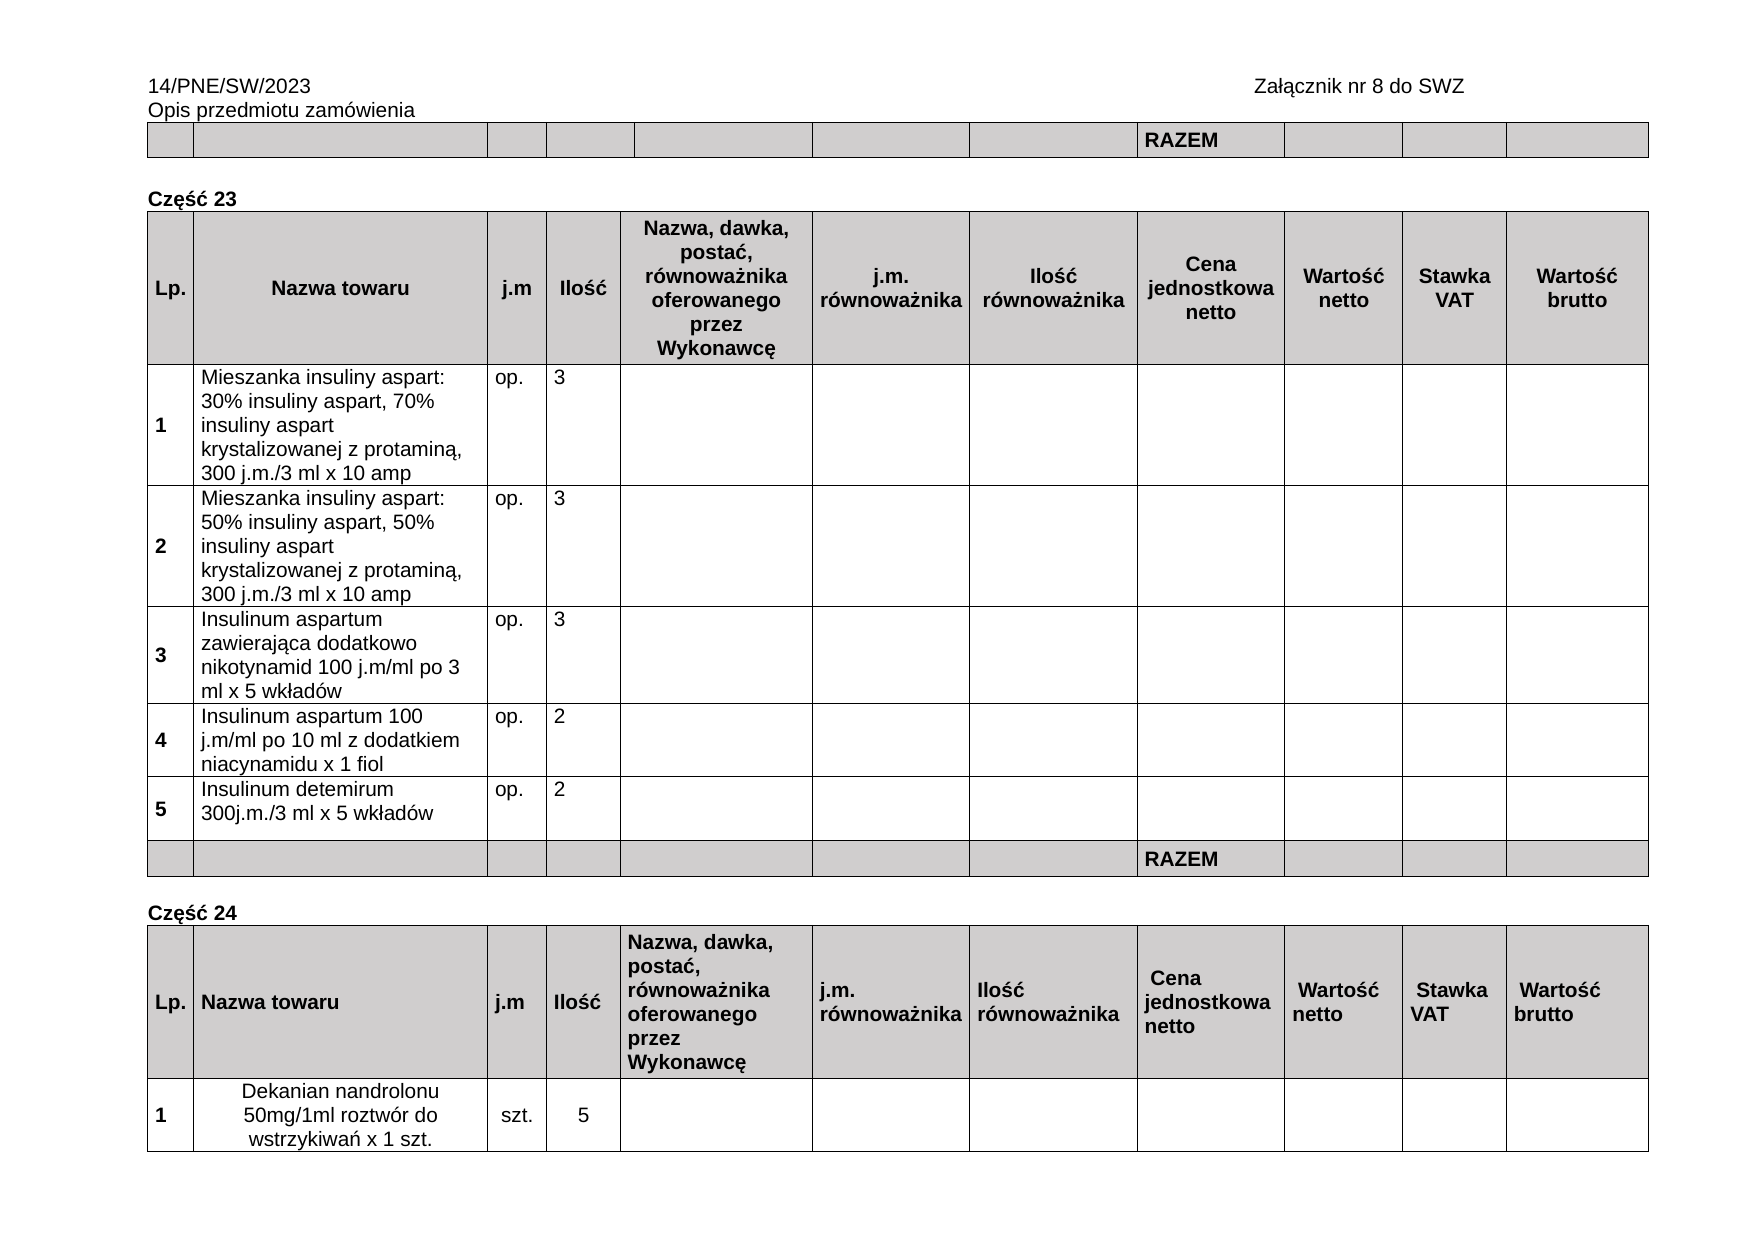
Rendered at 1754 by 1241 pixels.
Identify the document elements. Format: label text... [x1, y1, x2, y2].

table_cell [1285, 841, 1402, 876]
table_cell [970, 607, 1137, 703]
table_cell [970, 365, 1137, 485]
table_header j.m. równoważnika [813, 212, 969, 364]
table_cell 5 [547, 1079, 620, 1151]
table_header Cena jednostkowa netto [1138, 926, 1284, 1078]
table_header j.m. równoważnika [813, 926, 969, 1078]
table_cell [488, 123, 546, 157]
table_cell [547, 841, 620, 876]
table_header Ilość [547, 212, 620, 364]
table_cell [1138, 486, 1284, 606]
table_cell 3 [547, 365, 620, 485]
table_cell [970, 777, 1137, 840]
table_cell [1403, 841, 1506, 876]
table_cell 3 [547, 607, 620, 703]
table_header Ilość równoważnika [970, 212, 1137, 364]
table_header Cena jednostkowa netto [1138, 212, 1284, 364]
table_cell [1285, 1079, 1402, 1151]
table_cell [1138, 777, 1284, 840]
table_cell [970, 123, 1137, 157]
table_cell [621, 365, 812, 485]
table_cell 3 [547, 486, 620, 606]
table_cell [635, 123, 812, 157]
table_cell Insulinum detemirum 300j.m./3 ml x 5 wkładów [194, 777, 487, 840]
table_cell [621, 486, 812, 606]
table_cell Insulinum aspartum zawierająca dodatkowo nikotynamid 100 j.m/ml po 3 ml x 5 wkładów [194, 607, 487, 703]
table_header Stawka VAT [1403, 926, 1506, 1078]
table_cell Dekanian nandrolonu 50mg/1ml roztwór do wstrzykiwań x 1 szt. [194, 1079, 487, 1151]
table_cell [1507, 607, 1648, 703]
table_cell op. [488, 777, 546, 840]
table_cell 1 [148, 365, 193, 485]
table_cell [621, 777, 812, 840]
table_cell [1138, 607, 1284, 703]
table_header Wartość netto [1285, 212, 1402, 364]
table_cell [1403, 704, 1506, 776]
table_cell [970, 841, 1137, 876]
table_cell [148, 123, 193, 157]
table_cell [1138, 704, 1284, 776]
table_cell [970, 486, 1137, 606]
table_cell [1285, 607, 1402, 703]
table_cell [621, 1079, 812, 1151]
table_cell 2 [547, 704, 620, 776]
table_header Nazwa, dawka, postać, równoważnika oferowanego przez Wykonawcę [621, 926, 812, 1078]
table_cell [194, 841, 487, 876]
table_cell [621, 607, 812, 703]
table_cell 5 [148, 777, 193, 840]
table_header Ilość równoważnika [970, 926, 1137, 1078]
table_cell [813, 1079, 969, 1151]
table_header Wartość brutto [1507, 926, 1648, 1078]
table_header Stawka VAT [1403, 212, 1506, 364]
table_cell [813, 486, 969, 606]
text Część 24 [148, 901, 1606, 925]
table_cell [1285, 123, 1402, 157]
table_cell [621, 841, 812, 876]
table_cell Mieszanka insuliny aspart: 30% insuliny aspart, 70% insuliny aspart krystalizowanej z protaminą, 300 j.m./3 ml x 10 amp [194, 365, 487, 485]
table_cell [1138, 365, 1284, 485]
table_header j.m [488, 212, 546, 364]
table_cell [1285, 777, 1402, 840]
table_cell [1507, 1079, 1648, 1151]
table_cell [1507, 777, 1648, 840]
table_cell [1285, 704, 1402, 776]
table_cell [813, 777, 969, 840]
table_cell [1138, 1079, 1284, 1151]
table_cell 4 [148, 704, 193, 776]
table_cell [1507, 123, 1648, 157]
table_cell 2 [148, 486, 193, 606]
table_header Ilość [547, 926, 620, 1078]
table_cell [1403, 1079, 1506, 1151]
table_cell RAZEM [1138, 841, 1284, 876]
table_cell [970, 704, 1137, 776]
table_cell [1403, 486, 1506, 606]
table_cell op. [488, 704, 546, 776]
table_cell RAZEM [1138, 123, 1284, 157]
table_cell [1507, 486, 1648, 606]
table_cell szt. [488, 1079, 546, 1151]
table_header Nazwa towaru [194, 926, 487, 1078]
table_cell [1403, 607, 1506, 703]
table_cell [813, 841, 969, 876]
table_cell [1403, 365, 1506, 485]
table_cell [1507, 365, 1648, 485]
table_cell [813, 365, 969, 485]
table_cell [488, 841, 546, 876]
table_cell [1403, 123, 1506, 157]
table_header Wartość brutto [1507, 212, 1648, 364]
table_header Nazwa, dawka, postać, równoważnika oferowanego przez Wykonawcę [621, 212, 812, 364]
table_cell [813, 704, 969, 776]
table_cell [1285, 365, 1402, 485]
table_cell op. [488, 486, 546, 606]
table_cell [547, 123, 634, 157]
table_cell [1507, 704, 1648, 776]
table_cell [194, 123, 487, 157]
table_header Lp. [148, 926, 193, 1078]
text Część 23 [148, 187, 1606, 211]
table_cell [813, 123, 969, 157]
table_cell op. [488, 607, 546, 703]
table_header Lp. [148, 212, 193, 364]
table_cell [621, 704, 812, 776]
table_cell op. [488, 365, 546, 485]
table_cell [813, 607, 969, 703]
table_cell [1285, 486, 1402, 606]
table_cell 2 [547, 777, 620, 840]
table_header Nazwa towaru [194, 212, 487, 364]
table_cell [1507, 841, 1648, 876]
table_cell [148, 841, 193, 876]
table_cell Insulinum aspartum 100 j.m/ml po 10 ml z dodatkiem niacynamidu x 1 fiol [194, 704, 487, 776]
table_cell 1 [148, 1079, 193, 1151]
table_cell 3 [148, 607, 193, 703]
table_cell [1403, 777, 1506, 840]
table_header Wartość netto [1285, 926, 1402, 1078]
table_cell [970, 1079, 1137, 1151]
table_header j.m [488, 926, 546, 1078]
table_cell Mieszanka insuliny aspart: 50% insuliny aspart, 50% insuliny aspart krystalizowanej z protaminą, 300 j.m./3 ml x 10 amp [194, 486, 487, 606]
